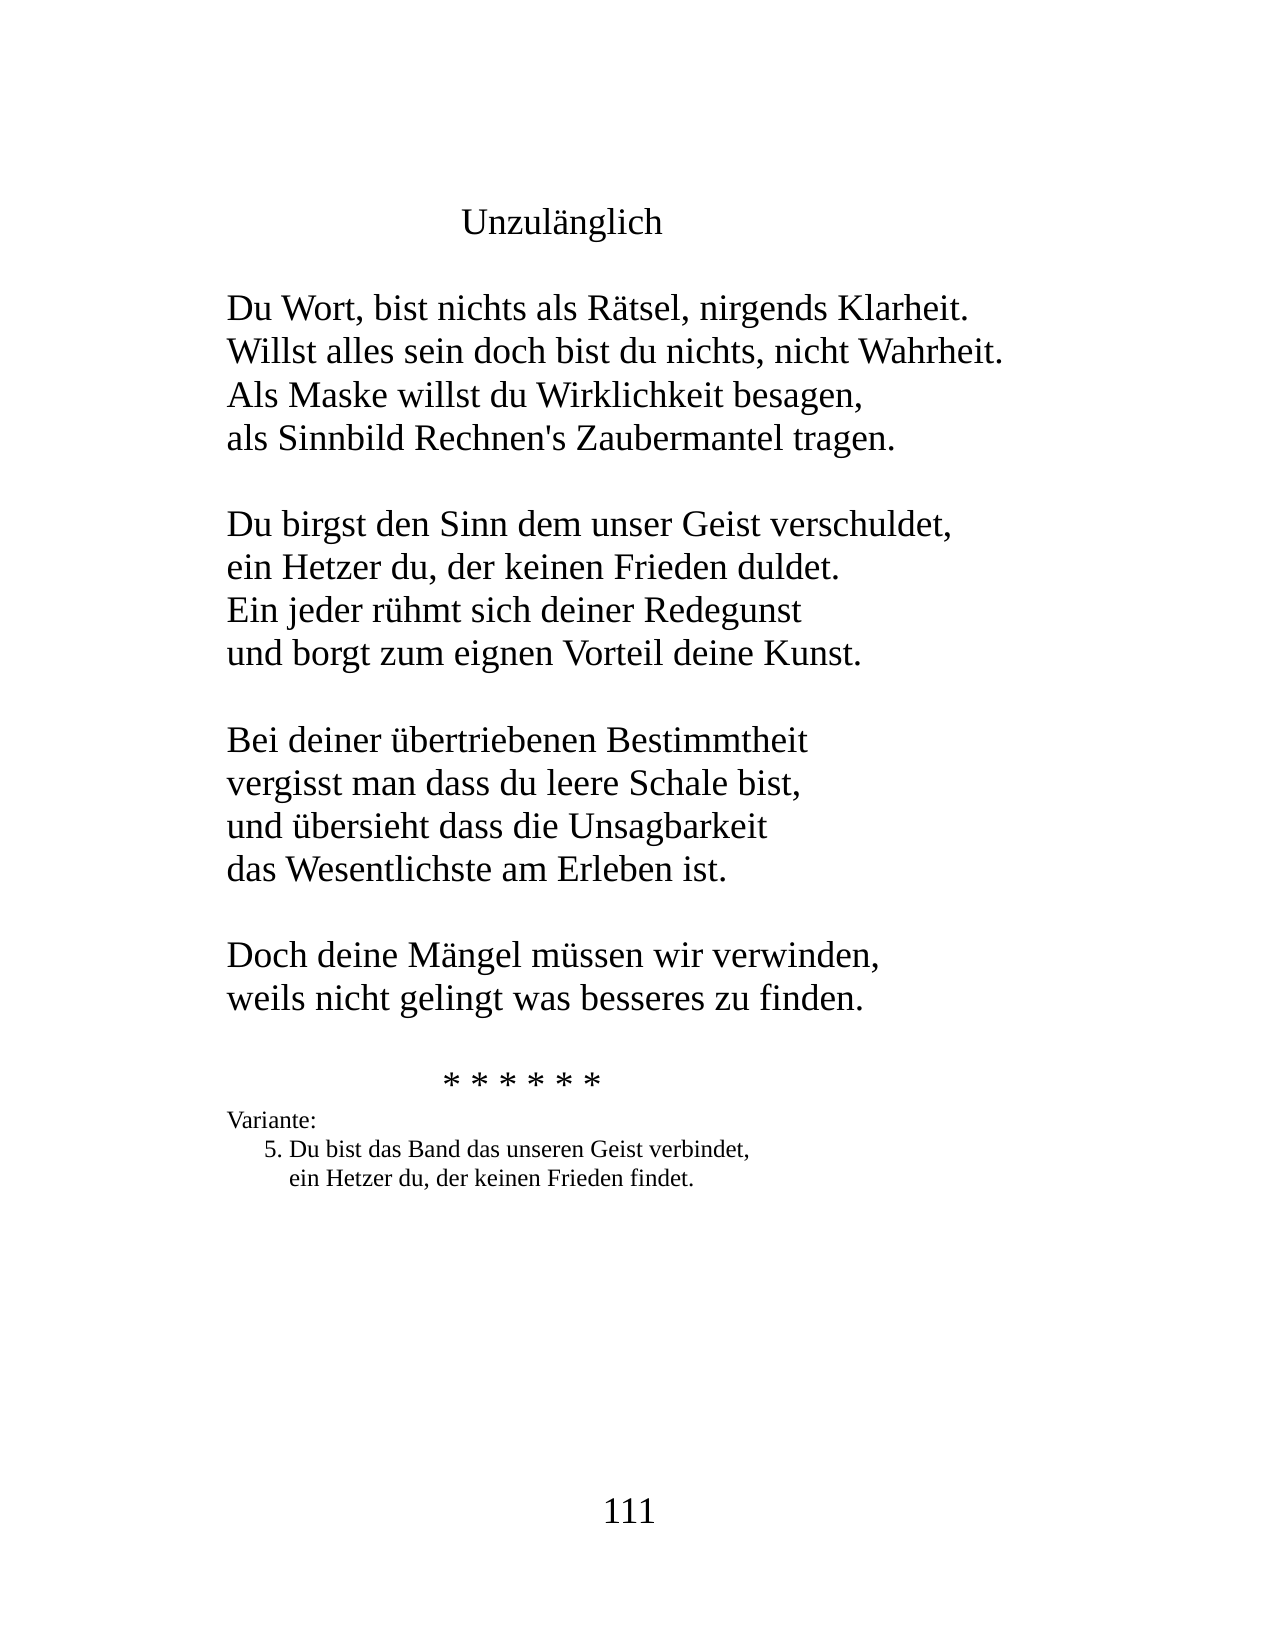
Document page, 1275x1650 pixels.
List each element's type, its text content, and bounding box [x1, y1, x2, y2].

text und übersieht dass die Unsagbarkeit [226, 803, 1157, 846]
text Ein jeder rühmt sich deiner Redegunst [226, 588, 1157, 631]
text als Sinnbild Rechnen's Zaubermantel tragen. [226, 415, 1157, 458]
text Du Wort, bist nichts als Rätsel, nirgends Klarheit. [226, 286, 1157, 329]
text Unzulänglich [226, 199, 1157, 243]
text ein Hetzer du, der keinen Frieden findet. [226, 1163, 1157, 1191]
text Bei deiner übertriebenen Bestimmtheit [226, 717, 1157, 760]
text Doch deine Mängel müssen wir verwinden, [226, 933, 1157, 976]
text weils nicht gelingt was besseres zu finden. [226, 976, 1157, 1019]
text 5. Du bist das Band das unseren Geist verbindet, [226, 1134, 1157, 1163]
text ein Hetzer du, der keinen Frieden duldet. [226, 544, 1157, 588]
text vergisst man dass du leere Schale bist, [226, 760, 1157, 803]
text und borgt zum eignen Vorteil deine Kunst. [226, 631, 1157, 674]
text Als Maske willst du Wirklichkeit besagen, [226, 372, 1157, 415]
text das Wesentlichste am Erleben ist. [226, 846, 1157, 889]
text Variante: [226, 1105, 1157, 1134]
text Willst alles sein doch bist du nichts, nicht Wahrheit. [226, 329, 1157, 372]
text * * * * * * [226, 1062, 1157, 1105]
text Du birgst den Sinn dem unser Geist verschuldet, [226, 501, 1157, 544]
